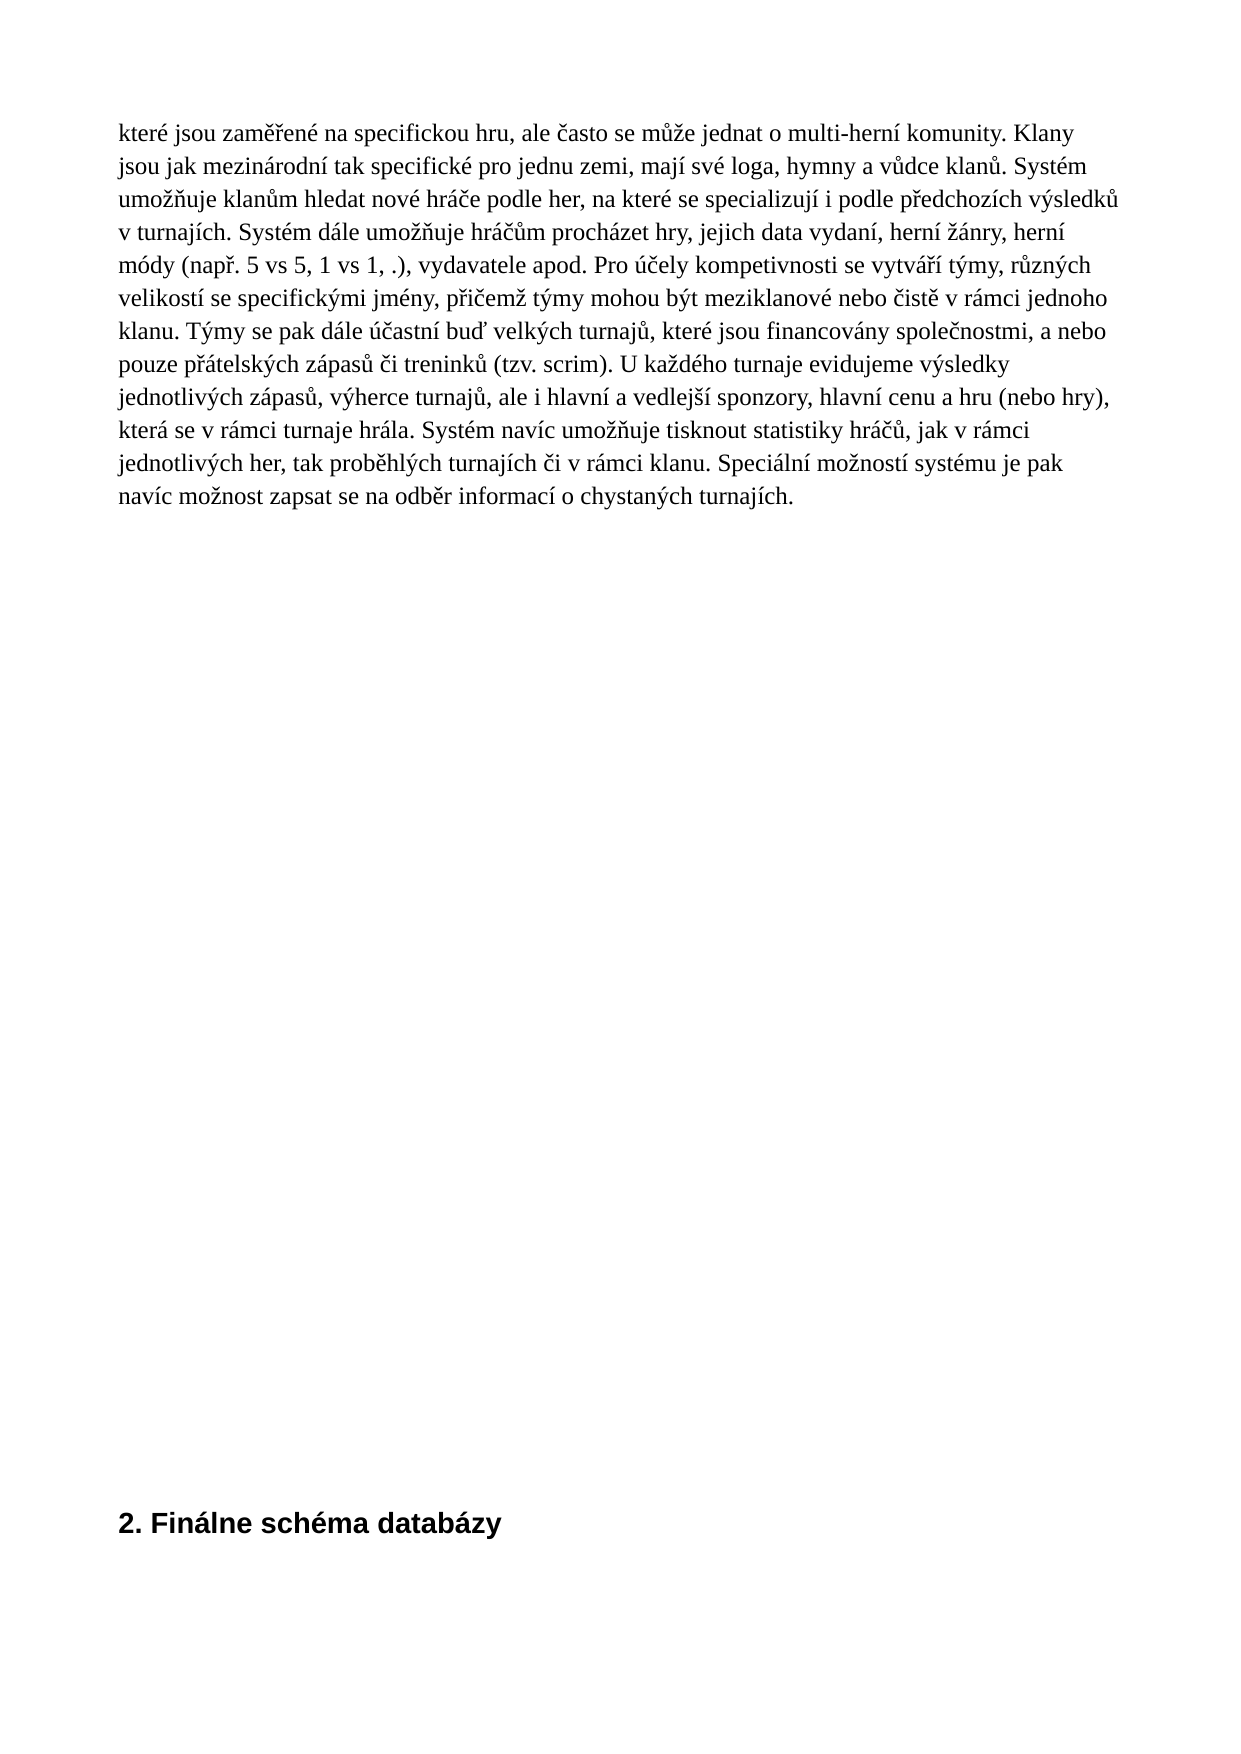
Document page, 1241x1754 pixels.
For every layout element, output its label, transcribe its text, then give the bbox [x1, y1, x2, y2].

subtitle 2. Finálne schéma databázy [118, 1506, 1122, 1539]
text které jsou zaměřené na specifickou hru, ale často se může jednat o multi-herní komunity. Klany jsou jak mezinárodní tak specifické pro jednu zemi, mají své loga, hymny a vůdce klanů. Systém umožňuje klanům hledat nové hráče podle her, na které se specializují i podle předchozích výsledků v turnajích. Systém dále umožňuje hráčům procházet hry, jejich data vydaní, herní žánry, herní módy (např. 5 vs 5, 1 vs 1, .), vydavatele apod. Pro účely kompetivnosti se vytváří týmy, různých velikostí se specifickými jmény, přičemž týmy mohou být meziklanové nebo čistě v rámci jednoho klanu. Týmy se pak dále účastní buď velkých turnajů, které jsou financovány společnostmi, a nebo pouze přátelských zápasů či treninků (tzv. scrim). U každého turnaje evidujeme výsledky jednotlivých zápasů, výherce turnajů, ale i hlavní a vedlejší sponzory, hlavní cenu a hru (nebo hry), která se v rámci turnaje hrála. Systém navíc umožňuje tisknout statistiky hráčů, jak v rámci jednotlivých her, tak proběhlých turnajích či v rámci klanu. Speciální možností systému je pak navíc možnost zapsat se na odběr informací o chystaných turnajích. [118, 118, 1122, 510]
